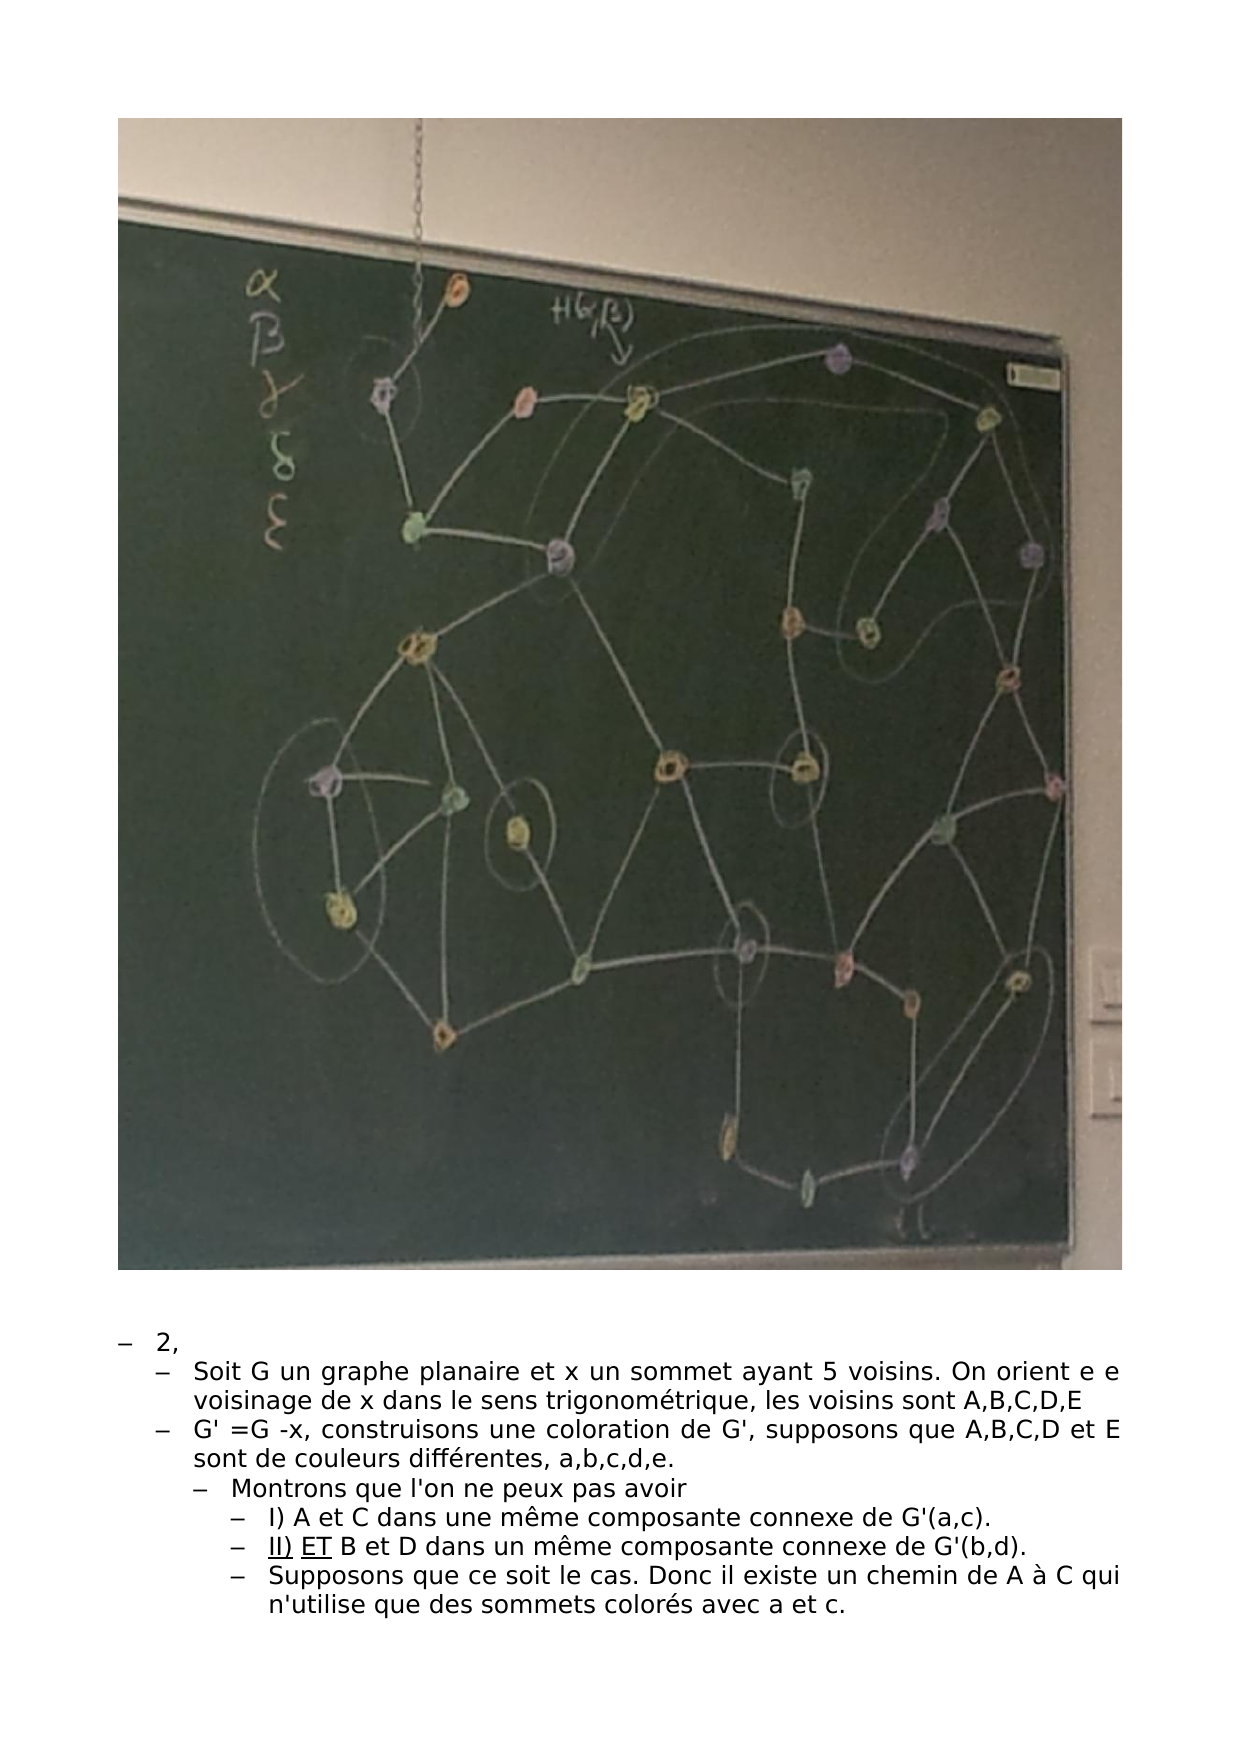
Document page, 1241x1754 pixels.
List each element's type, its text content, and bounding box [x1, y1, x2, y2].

list 2, [118, 1328, 1122, 1357]
list I) A et C dans une même composante connexe de G'(a,c). [231, 1503, 1122, 1532]
list II) ET B et D dans un même composante connexe de G'(b,d). [231, 1532, 1122, 1561]
list Supposons que ce soit le cas. Donc il existe un chemin de A à C qui n'utilise que des sommets colorés avec a et c. [231, 1561, 1122, 1619]
list Soit G un graphe planaire et x un sommet ayant 5 voisins. On orient e e voisinage de x dans le sens trigonométrique, les voisins sont A,B,C,D,E [156, 1357, 1122, 1415]
list G' =G -x, construisons une coloration de G', supposons que A,B,C,D et E sont de couleurs différentes, a,b,c,d,e. [156, 1415, 1122, 1474]
list Montrons que l'on ne peux pas avoir [193, 1474, 1122, 1503]
picture [118, 118, 1123, 1270]
